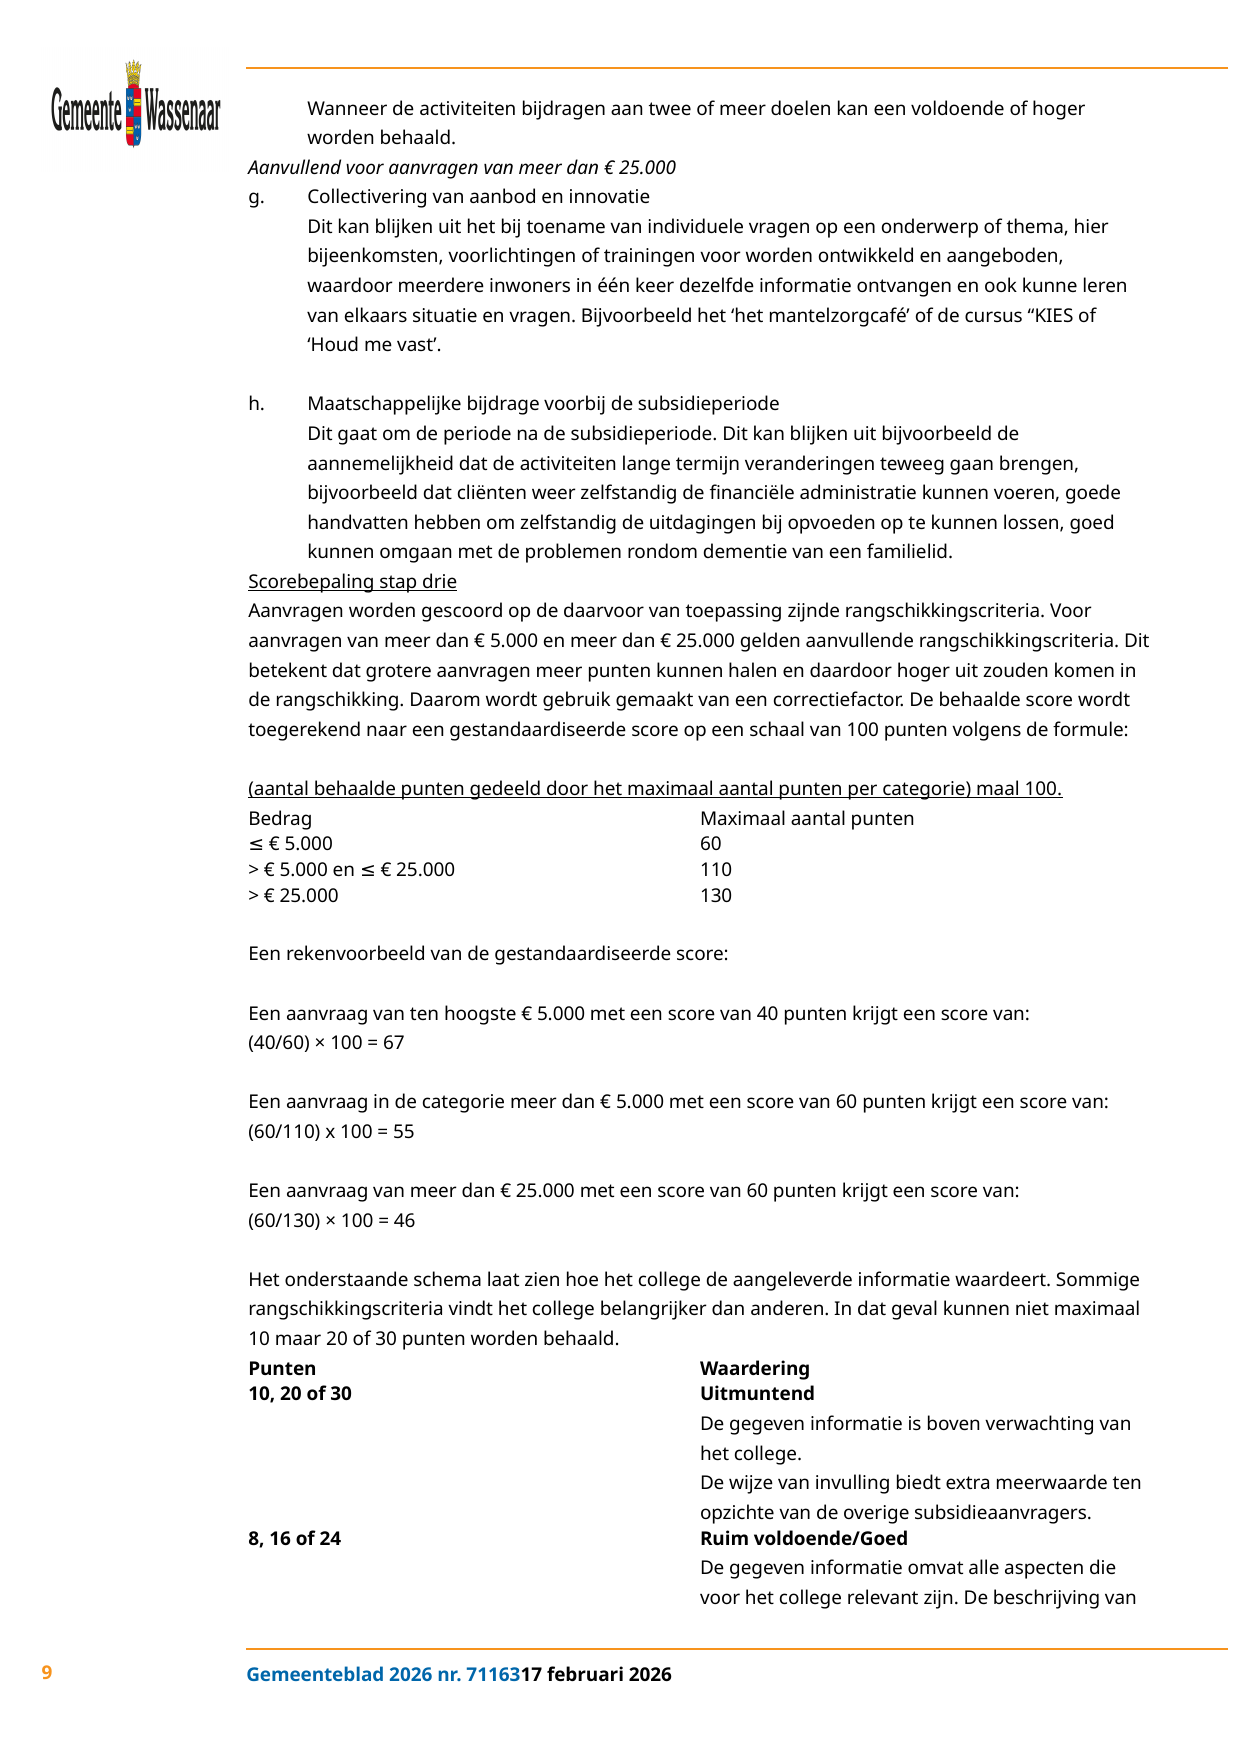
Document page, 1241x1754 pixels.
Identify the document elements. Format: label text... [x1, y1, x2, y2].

table_cell 60 [700, 831, 1152, 856]
text Een aanvraag van meer dan € 25.000 met een score van 60 punten krijgt een score van: [248, 1177, 1152, 1203]
text Scorebepaling stap drie [248, 568, 1152, 594]
table_header Maximaal aantal punten [700, 805, 1152, 831]
text (40/60) × 100 = 67 [248, 1029, 1152, 1055]
table_cell Uitmuntend De gegeven informatie is boven verwachting van het college. De wijze van invulling biedt extra meerwaarde ten opzichte van de overige subsidieaanvragers. [700, 1381, 1152, 1525]
picture [41, 47, 231, 172]
table_header Waardering [700, 1355, 1152, 1381]
table_cell 10, 20 of 30 [248, 1381, 700, 1525]
text Aanvragen worden gescoord op de daarvoor van toepassing zijnde rangschikkingscriteria. Voor aanvragen van meer dan € 5.000 en meer dan € 25.000 gelden aanvullende rangschikkingscriteria. Dit betekent dat grotere aanvragen meer punten kunnen halen en daardoor hoger uit zouden komen in de rangschikking. Daarom wordt gebruik gemaakt van een correctiefactor. De behaalde score wordt toegerekend naar een gestandaardiseerde score op een schaal van 100 punten volgens de formule: [248, 598, 1152, 742]
text Het onderstaande schema laat zien hoe het college de aangeleverde informatie waardeert. Sommige rangschikkingscriteria vindt het college belangrijker dan anderen. In dat geval kunnen niet maximaal 10 maar 20 of 30 punten worden behaald. [248, 1266, 1152, 1351]
list Dit gaat om de periode na de subsidieperiode. Dit kan blijken uit bijvoorbeeld de aannemelijkheid dat de activiteiten lange termijn veranderingen teweeg gaan brengen, bijvoorbeeld dat cliënten weer zelfstandig de financiële administratie kunnen voeren, goede handvatten hebben om zelfstandig de uitdagingen bij opvoeden op te kunnen lossen, goed kunnen omgaan met de problemen rondom dementie van een familielid. [248, 420, 1152, 564]
table_header Punten [248, 1355, 700, 1381]
list Collectivering van aanbod en innovatie [248, 183, 1152, 209]
text Een aanvraag in de categorie meer dan € 5.000 met een score van 60 punten krijgt een score van: [248, 1088, 1152, 1114]
list Wanneer de activiteiten bijdragen aan twee of meer doelen kan een voldoende of hoger worden behaald. [248, 95, 1152, 150]
table_cell 130 [700, 882, 1152, 908]
table_cell Ruim voldoende/Goed De gegeven informatie omvat alle aspecten die voor het college relevant zijn. De beschrijving van [700, 1525, 1152, 1609]
text (60/110) x 100 = 55 [248, 1118, 1152, 1144]
list Dit kan blijken uit het bij toename van individuele vragen op een onderwerp of thema, hier bijeenkomsten, voorlichtingen of trainingen voor worden ontwikkeld en aangeboden, waardoor meerdere inwoners in één keer dezelfde informatie ontvangen en ook kunne leren van elkaars situatie en vragen. Bijvoorbeeld het ‘het mantelzorgcafé’ of de cursus “KIES of ‘Houd me vast’. [248, 213, 1152, 357]
table_header Bedrag [248, 805, 700, 831]
list Maatschappelijke bijdrage voorbij de subsidieperiode [248, 391, 1152, 416]
table_cell > € 5.000 en ≤ € 25.000 [248, 856, 700, 882]
text (aantal behaalde punten gedeeld door het maximaal aantal punten per categorie) maal 100. [248, 775, 1152, 801]
table_cell 8, 16 of 24 [248, 1525, 700, 1609]
table_cell > € 25.000 [248, 882, 700, 908]
text Een rekenvoorbeeld van de gestandaardiseerde score: [248, 941, 1152, 966]
text Een aanvraag van ten hoogste € 5.000 met een score van 40 punten krijgt een score van: [248, 1000, 1152, 1026]
text Aanvullend voor aanvragen van meer dan € 25.000 [248, 154, 1152, 180]
text (60/130) × 100 = 46 [248, 1207, 1152, 1233]
table_cell ≤ € 5.000 [248, 831, 700, 856]
table_cell 110 [700, 856, 1152, 882]
